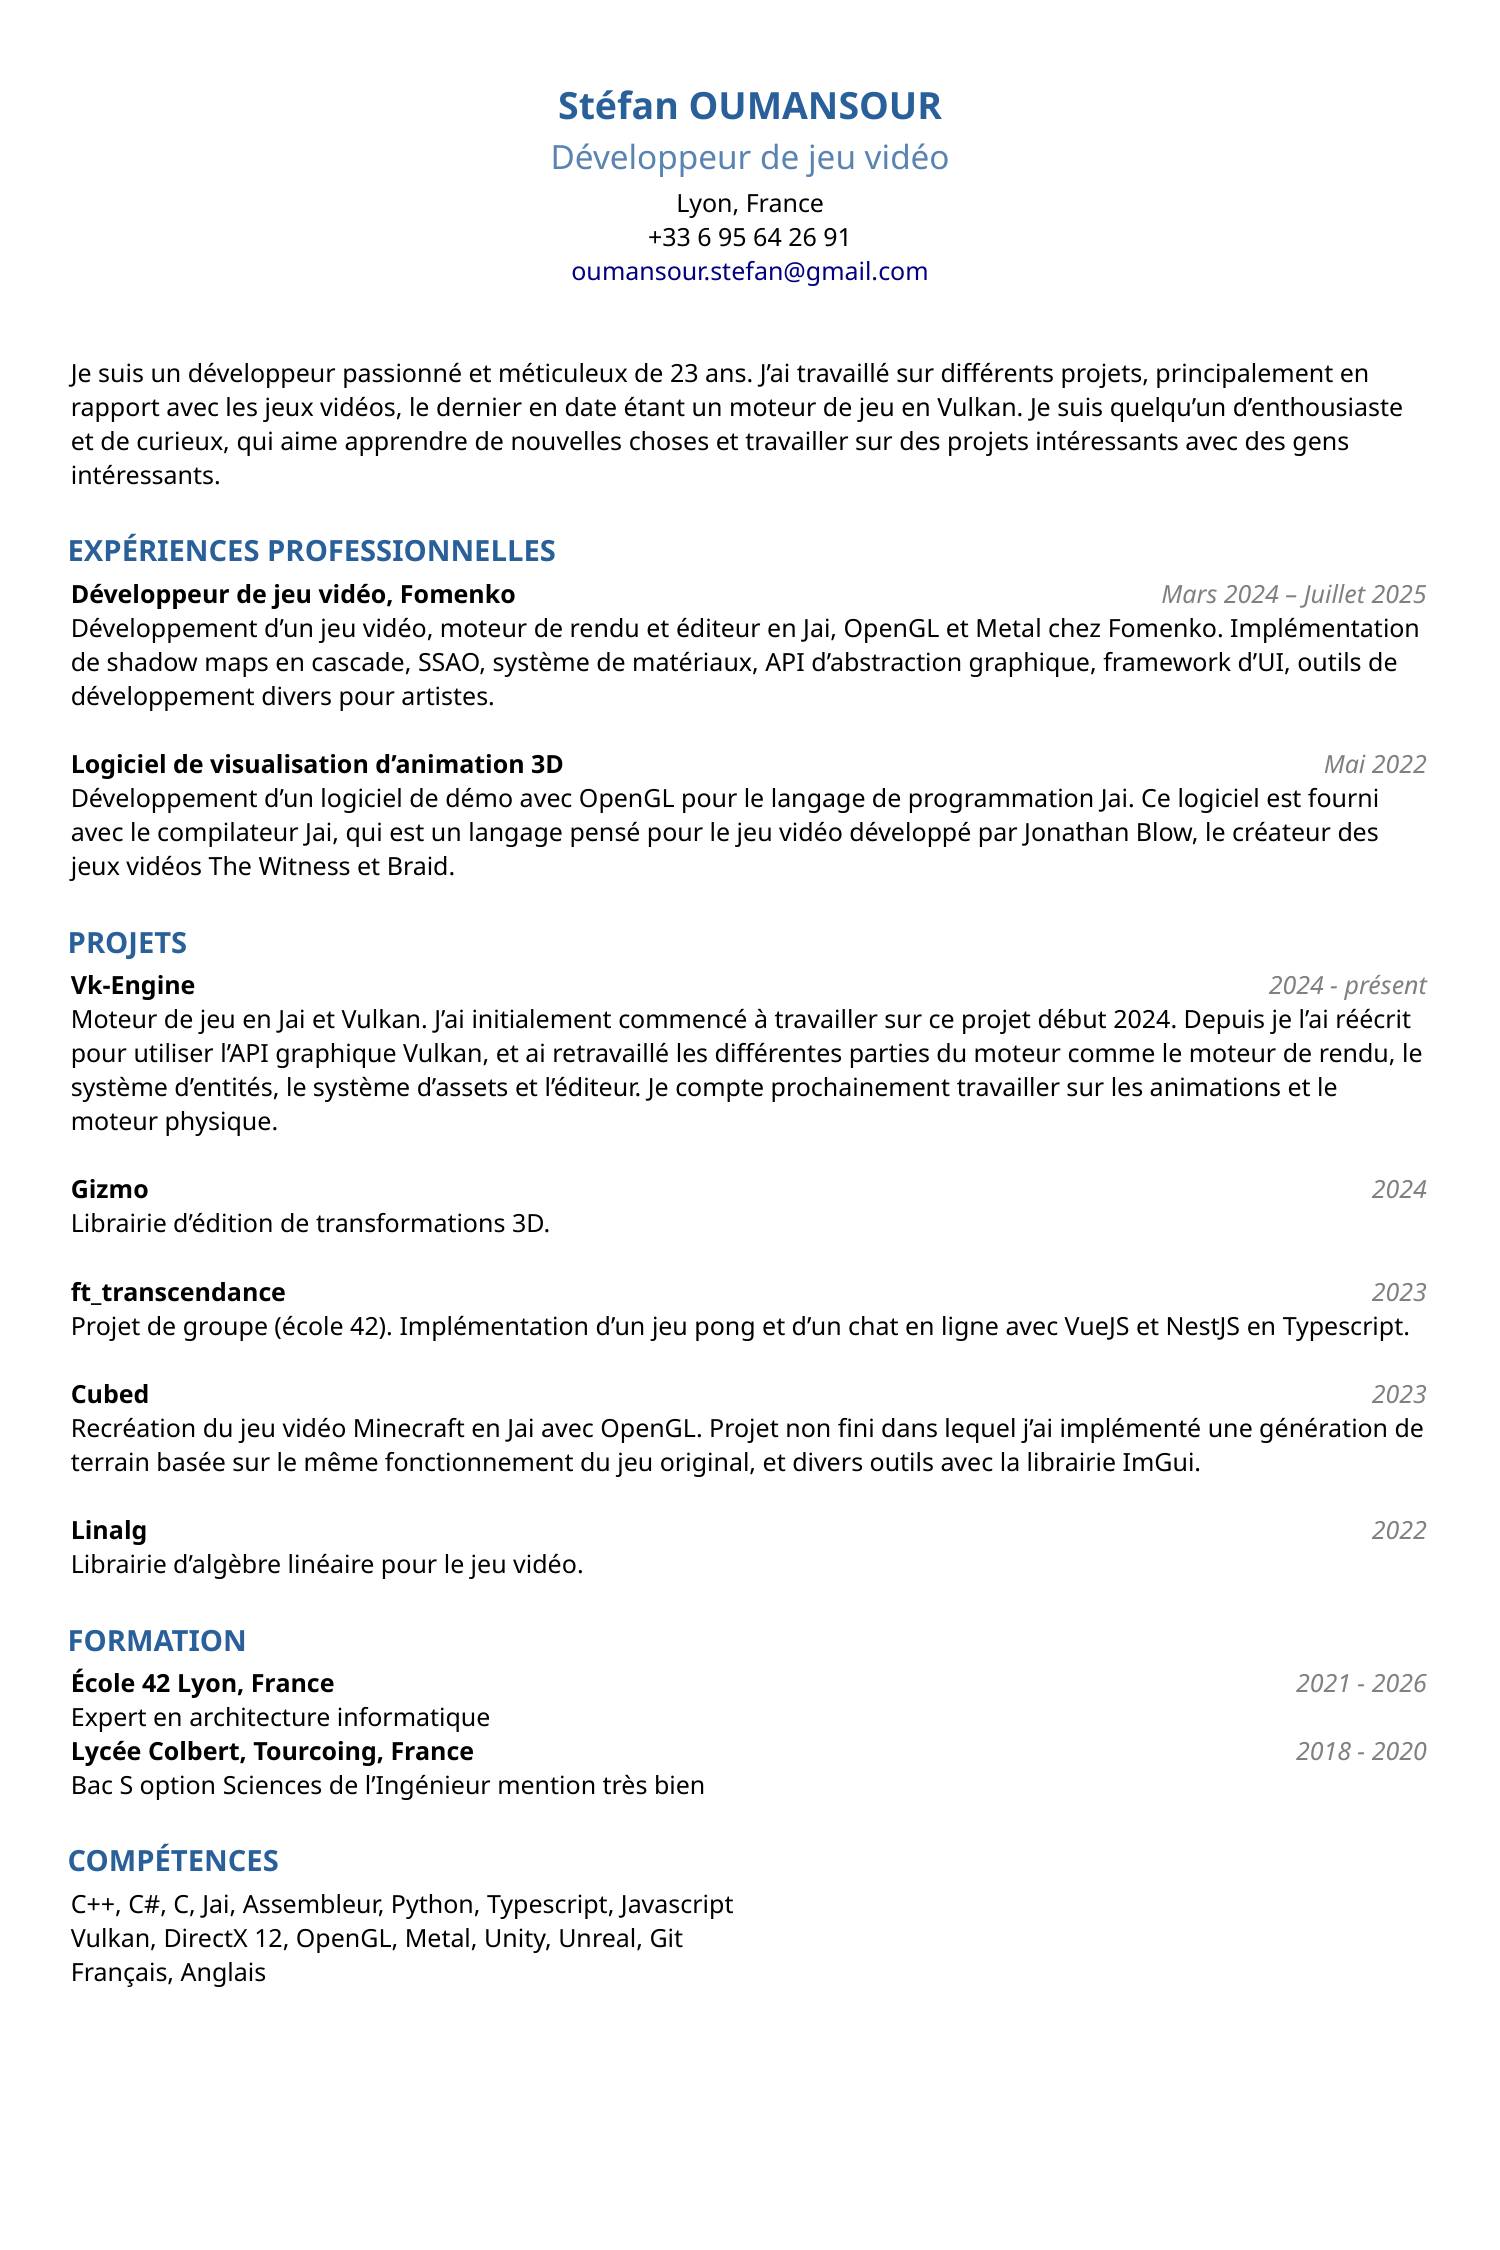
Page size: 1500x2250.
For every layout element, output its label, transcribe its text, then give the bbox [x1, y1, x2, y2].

text Développement d’un logiciel de démo avec OpenGL pour le langage de programmation Jai. Ce logiciel est fourni avec le compilateur Jai, qui est un langage pensé pour le jeu vidéo développé par Jonathan Blow, le créateur des jeux vidéos The Witness et Braid. [71, 781, 1429, 883]
table_header Lycée Colbert, Tourcoing, France [71, 1734, 991, 1768]
table_header Mai 2022 [991, 747, 1429, 781]
subtitle COMPÉTENCES [67, 1841, 1429, 1880]
text Recréation du jeu vidéo Minecraft en Jai avec OpenGL. Projet non fini dans lequel j’ai implémenté une génération de terrain basée sur le même fonctionnement du jeu original, et divers outils avec la librairie ImGui. [71, 1411, 1429, 1479]
text Je suis un développeur passionné et méticuleux de 23 ans. J’ai travaillé sur différents projets, principalement en rapport avec les jeux vidéos, le dernier en date étant un moteur de jeu en Vulkan. Je suis quelqu’un d’enthousiaste et de curieux, qui aime apprendre de nouvelles choses et travailler sur des projets intéressants avec des gens intéressants. [71, 356, 1429, 492]
table_header 2022 [991, 1513, 1429, 1547]
table_header Développeur de jeu vidéo, Fomenko [71, 576, 991, 611]
subtitle EXPÉRIENCES PROFESSIONNELLES [67, 531, 1429, 570]
text +33 6 95 64 26 91 [71, 219, 1429, 253]
title Stéfan OUMANSOUR [71, 79, 1429, 131]
table_header 2021 - 2026 [991, 1666, 1429, 1699]
subtitle PROJETS [67, 922, 1429, 962]
table_header Mars 2024 – Juillet 2025 [991, 576, 1429, 611]
table_header Logiciel de visualisation d’animation 3D [71, 747, 991, 781]
text Vulkan, DirectX 12, OpenGL, Metal, Unity, Unreal, Git [71, 1921, 1429, 1954]
text Moteur de jeu en Jai et Vulkan. J’ai initialement commencé à travailler sur ce projet début 2024. Depuis je l’ai réécrit pour utiliser l’API graphique Vulkan, et ai retravaillé les différentes parties du moteur comme le moteur de rendu, le système d’entités, le système d’assets et l’éditeur. Je compte prochainement travailler sur les animations et le moteur physique. [71, 1002, 1429, 1138]
table_header 2018 - 2020 [991, 1734, 1429, 1768]
text Librairie d’algèbre linéaire pour le jeu vidéo. [71, 1547, 1429, 1581]
text Expert en architecture informatique [71, 1699, 1429, 1734]
table_header 2024 [991, 1172, 1429, 1206]
text C++, C#, C, Jai, Assembleur, Python, Typescript, Javascript [71, 1886, 1429, 1921]
text Français, Anglais [71, 1954, 1429, 1989]
text Librairie d’édition de transformations 3D. [71, 1206, 1429, 1240]
table_header 2023 [991, 1274, 1429, 1308]
text oumansour.stefan@gmail.com [71, 253, 1429, 287]
table_header Gizmo [71, 1172, 991, 1206]
table_header Cubed [71, 1376, 991, 1411]
text Lyon, France [71, 185, 1429, 219]
subtitle Développeur de jeu vidéo [71, 134, 1429, 179]
text Projet de groupe (école 42). Implémentation d’un jeu pong et d’un chat en ligne avec VueJS et NestJS en Typescript. [71, 1308, 1429, 1342]
table_header ft_transcendance [71, 1274, 991, 1308]
table_header Vk-Engine [71, 968, 991, 1002]
text Développement d’un jeu vidéo, moteur de rendu et éditeur en Jai, OpenGL et Metal chez Fomenko. Implémentation de shadow maps en cascade, SSAO, système de matériaux, API d’abstraction graphique, framework d’UI, outils de développement divers pour artistes. [71, 611, 1429, 713]
table_header 2024 - présent [991, 968, 1429, 1002]
text Bac S option Sciences de l’Ingénieur mention très bien [71, 1768, 1429, 1802]
table_header École 42 Lyon, France [71, 1666, 991, 1699]
table_header Linalg [71, 1513, 991, 1547]
subtitle FORMATION [67, 1620, 1429, 1659]
table_header 2023 [991, 1376, 1429, 1411]
